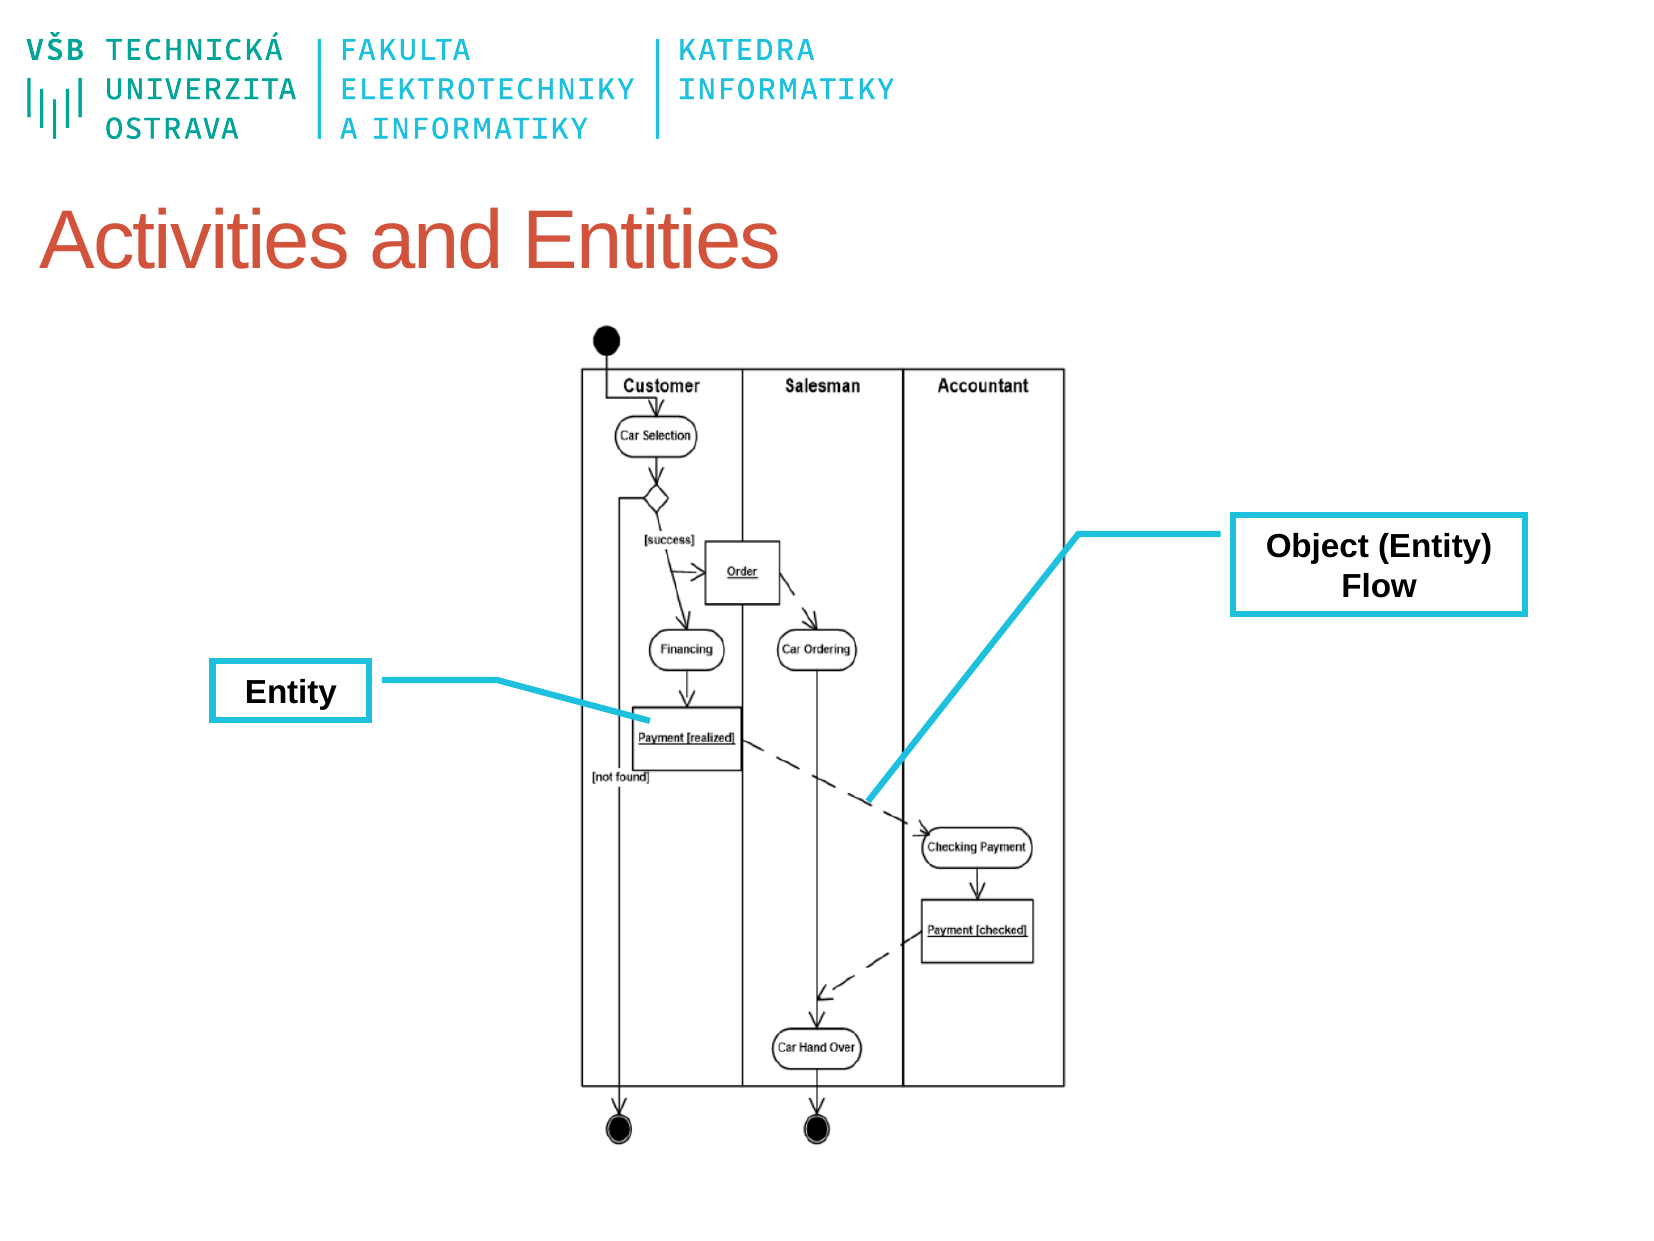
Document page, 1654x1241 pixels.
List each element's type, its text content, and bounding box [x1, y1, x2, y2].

title Activities and Entities [24, 169, 1629, 301]
text_box Object (Entity) Flow [1233, 515, 1525, 614]
picture [26, 31, 894, 139]
picture [574, 318, 1079, 1146]
text_box Entity [213, 661, 369, 720]
